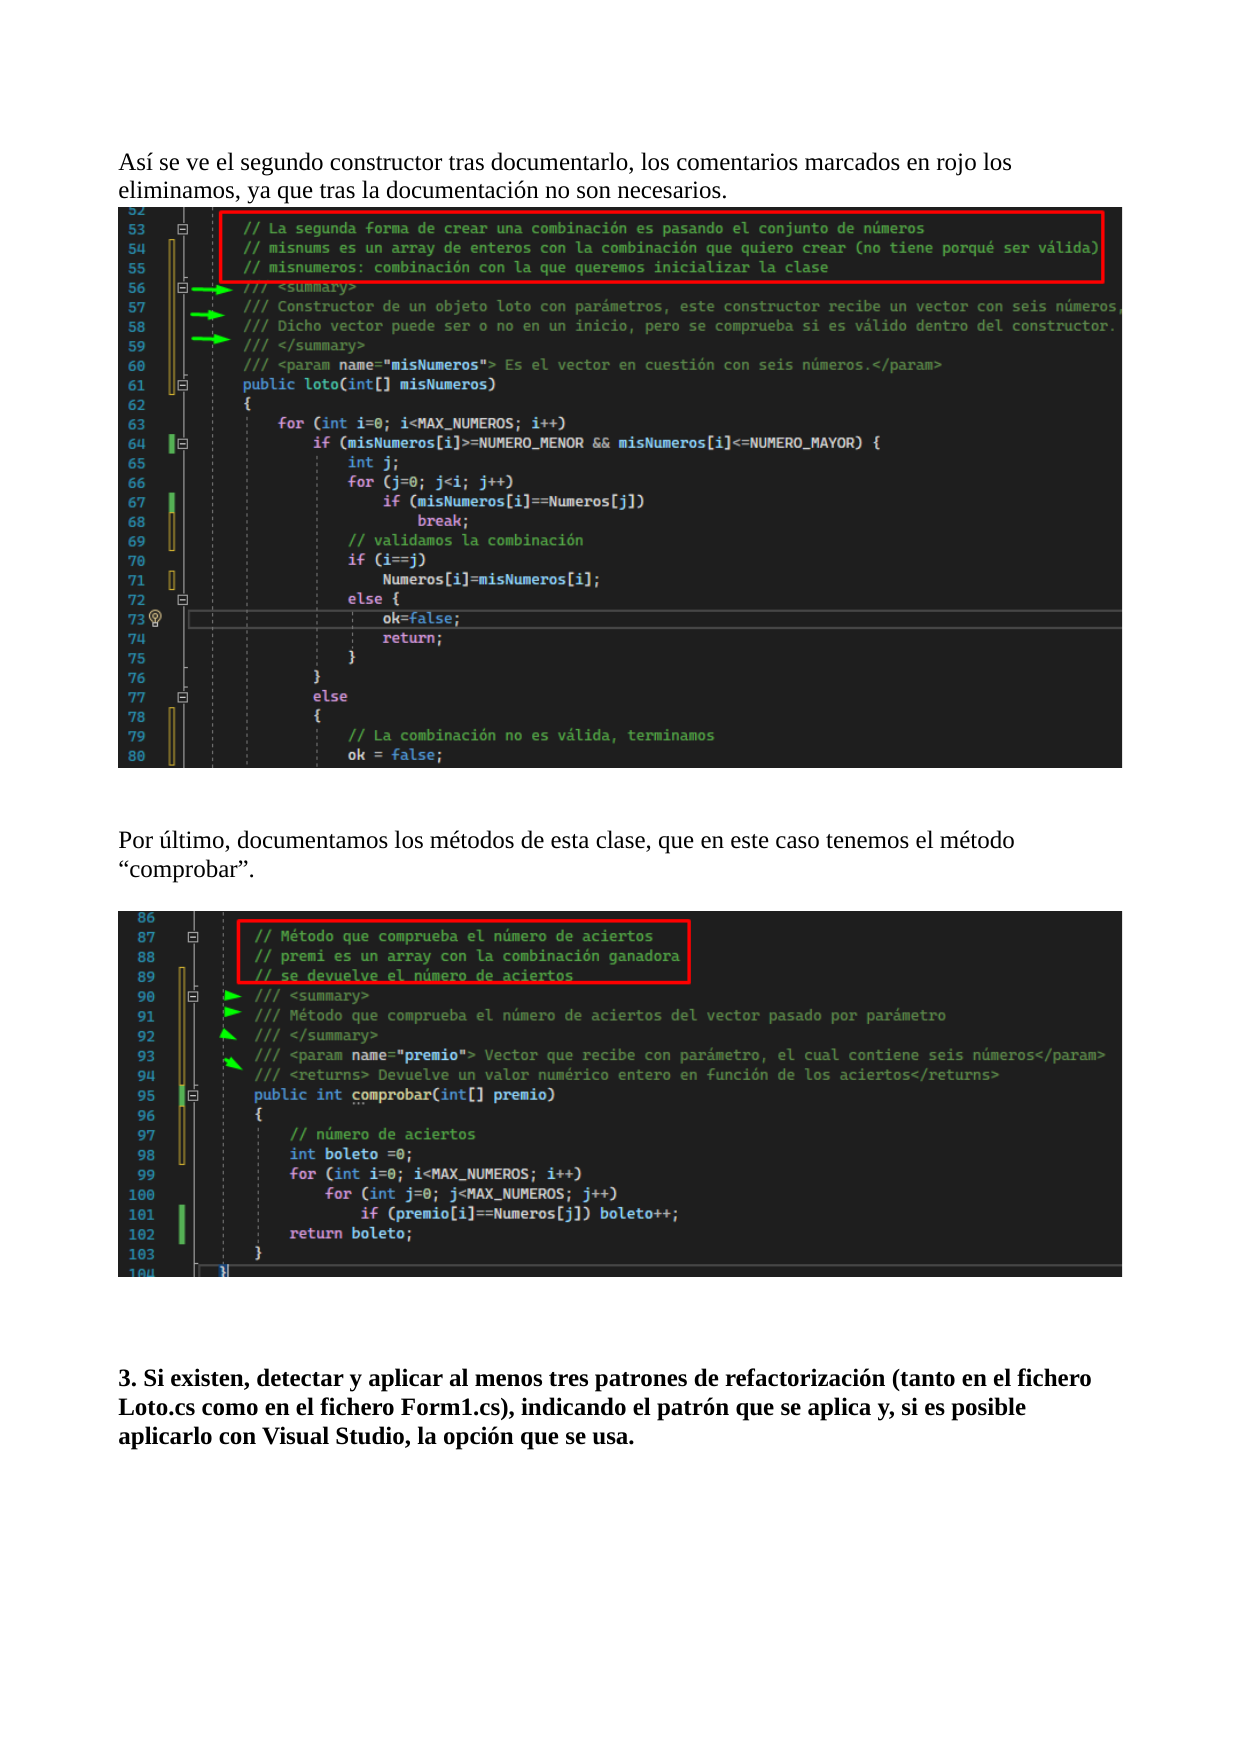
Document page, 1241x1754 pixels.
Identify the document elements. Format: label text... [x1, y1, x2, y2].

picture [118, 207, 1123, 768]
text 3. Si existen, detectar y aplicar al menos tres patrones de refactorización (tanto en el fichero Loto.cs como en el fichero Form1.cs), indicando el patrón que se aplica y, si es posible aplicarlo con Visual Studio, la opción que se usa. [118, 1363, 1122, 1449]
text Por último, documentamos los métodos de esta clase, que en este caso tenemos el método “comprobar”. [118, 826, 1122, 883]
picture [118, 911, 1123, 1277]
text Así se ve el segundo constructor tras documentarlo, los comentarios marcados en rojo los eliminamos, ya que tras la documentación no son necesarios. [118, 147, 1122, 204]
